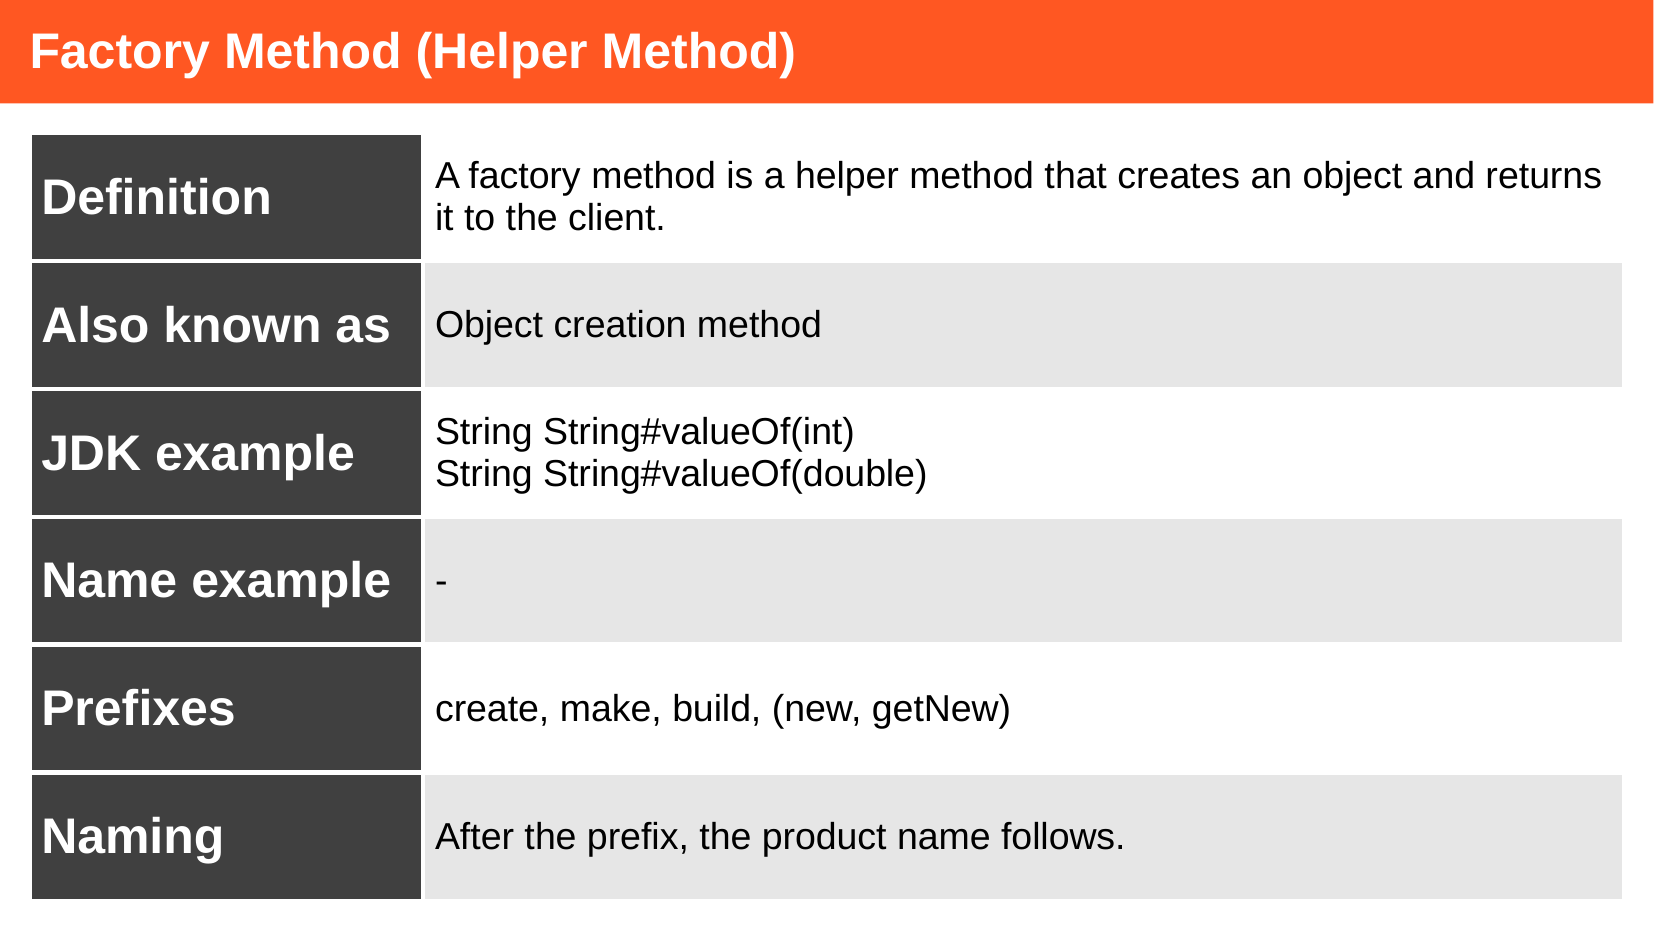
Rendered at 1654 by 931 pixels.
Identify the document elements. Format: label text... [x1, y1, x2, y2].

table_cell Naming [32, 775, 421, 899]
table_cell Also known as [32, 263, 421, 387]
table_header A factory method is a helper method that creates an object and returns it to the client. [425, 135, 1622, 259]
table_cell After the prefix, the product name follows. [425, 775, 1622, 899]
table_cell Prefixes [32, 647, 421, 770]
table_cell Name example [32, 519, 421, 642]
title Factory Method (Helper Method) [0, 0, 1654, 104]
table_cell create, make, build, (new, getNew) [425, 647, 1622, 770]
table_cell JDK example [32, 391, 421, 515]
table_cell - [425, 519, 1622, 642]
table_cell Object creation method [425, 263, 1622, 387]
table_cell String String#valueOf(int) String String#valueOf(double) [425, 391, 1622, 515]
table_header Definition [32, 135, 421, 259]
